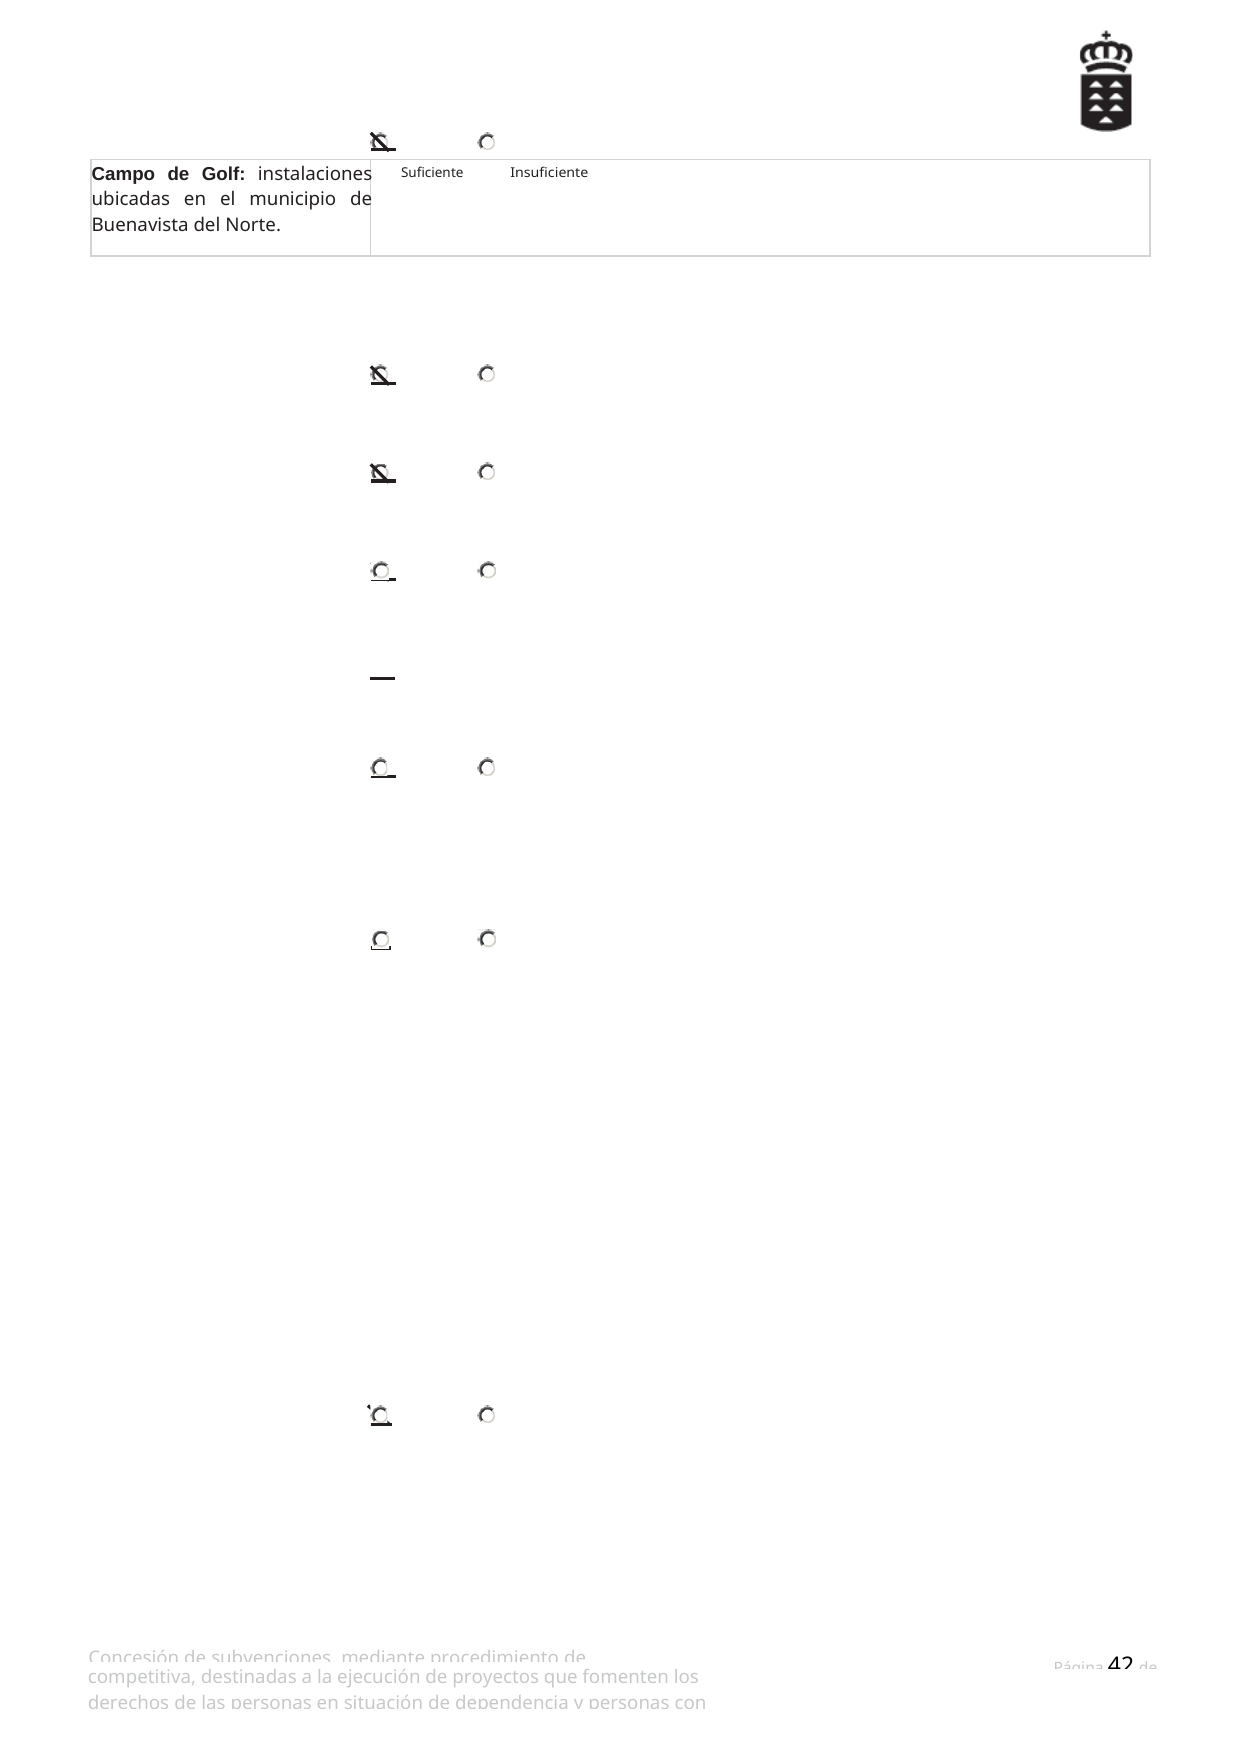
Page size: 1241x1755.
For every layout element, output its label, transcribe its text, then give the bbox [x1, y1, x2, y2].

table_cell Suficiente [371, 160, 493, 255]
table_cell Campo de Golf: instalaciones ubicadas en el municipio de Buenavista del Norte. [92, 160, 370, 255]
table_cell Insuficiente [493, 160, 1149, 255]
